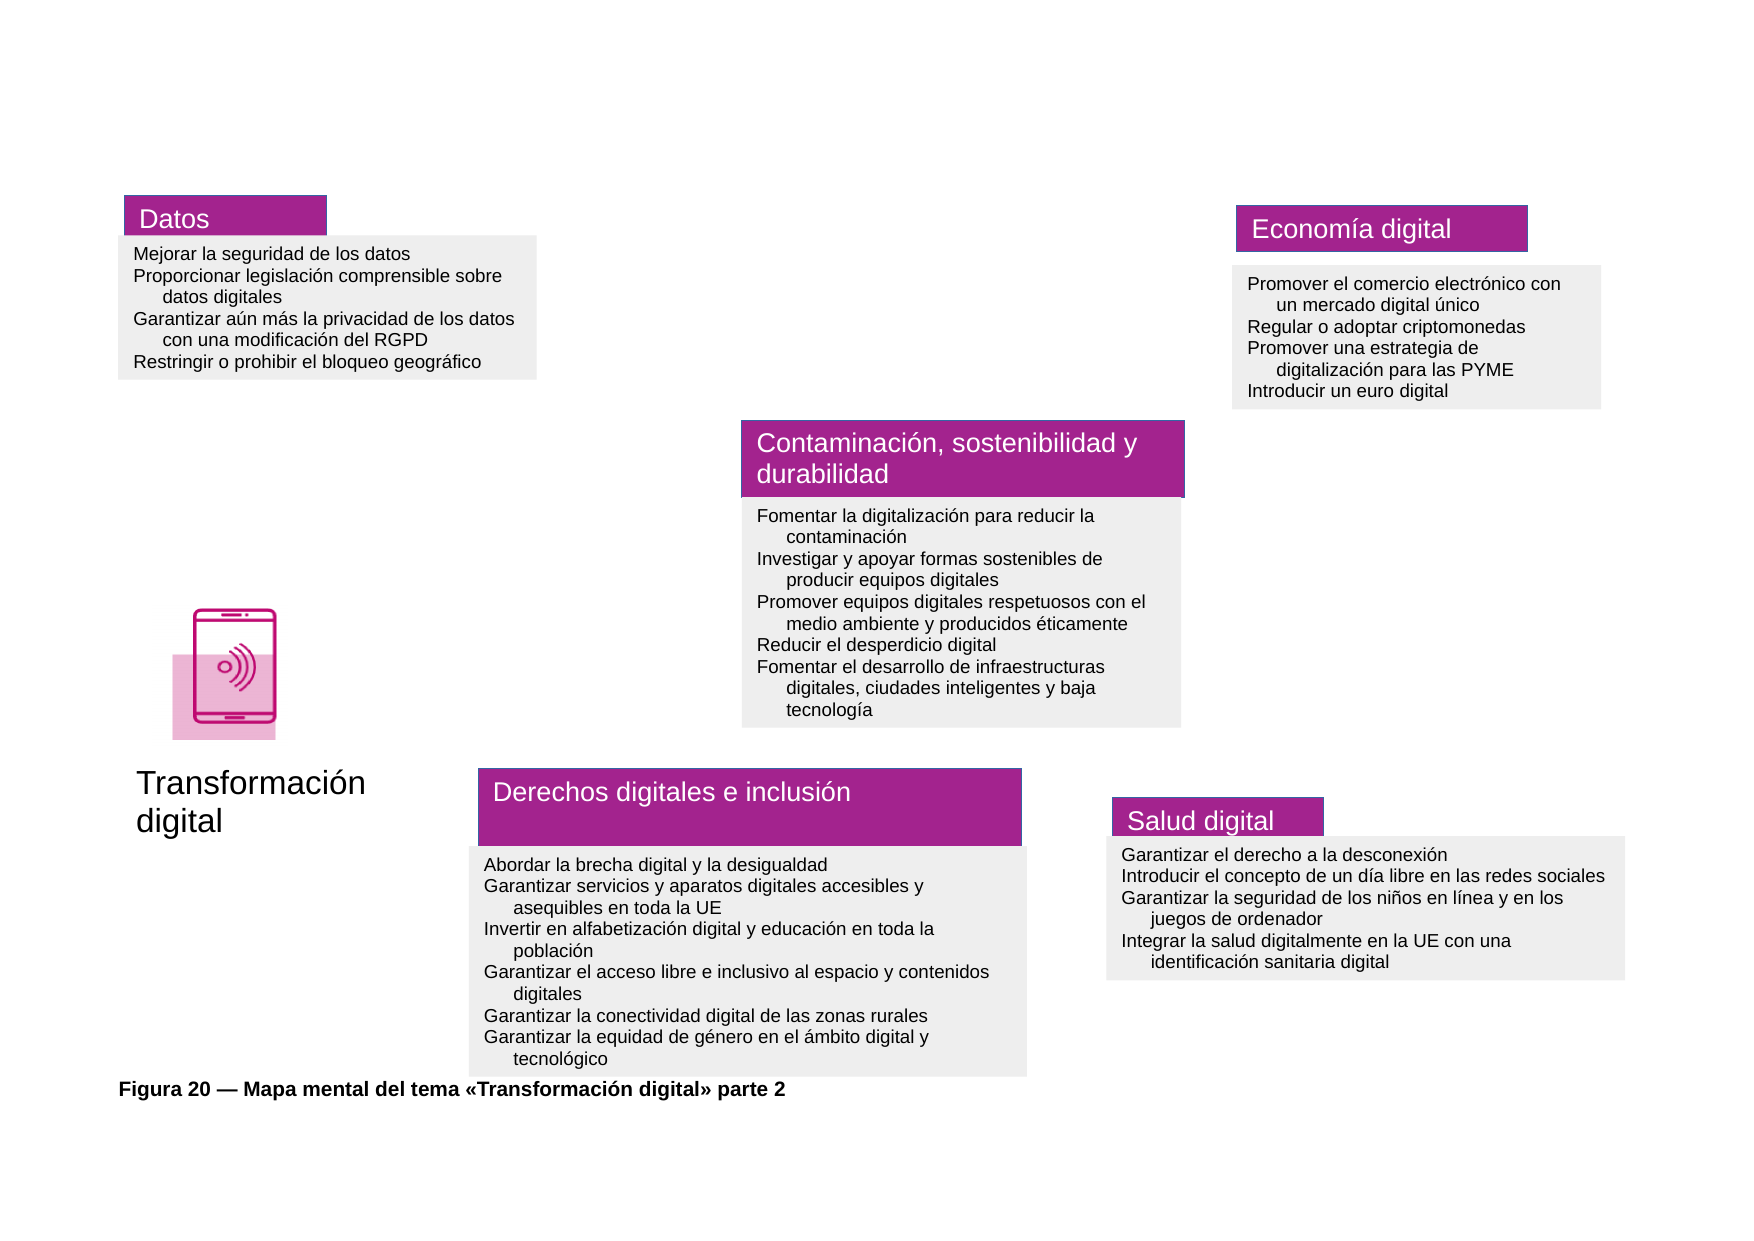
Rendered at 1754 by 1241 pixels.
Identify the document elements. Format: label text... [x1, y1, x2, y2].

picture [152, 602, 288, 746]
text Figura 20 — Mapa mental del tema «Transformación digital» parte 2 [118, 208, 1625, 1101]
